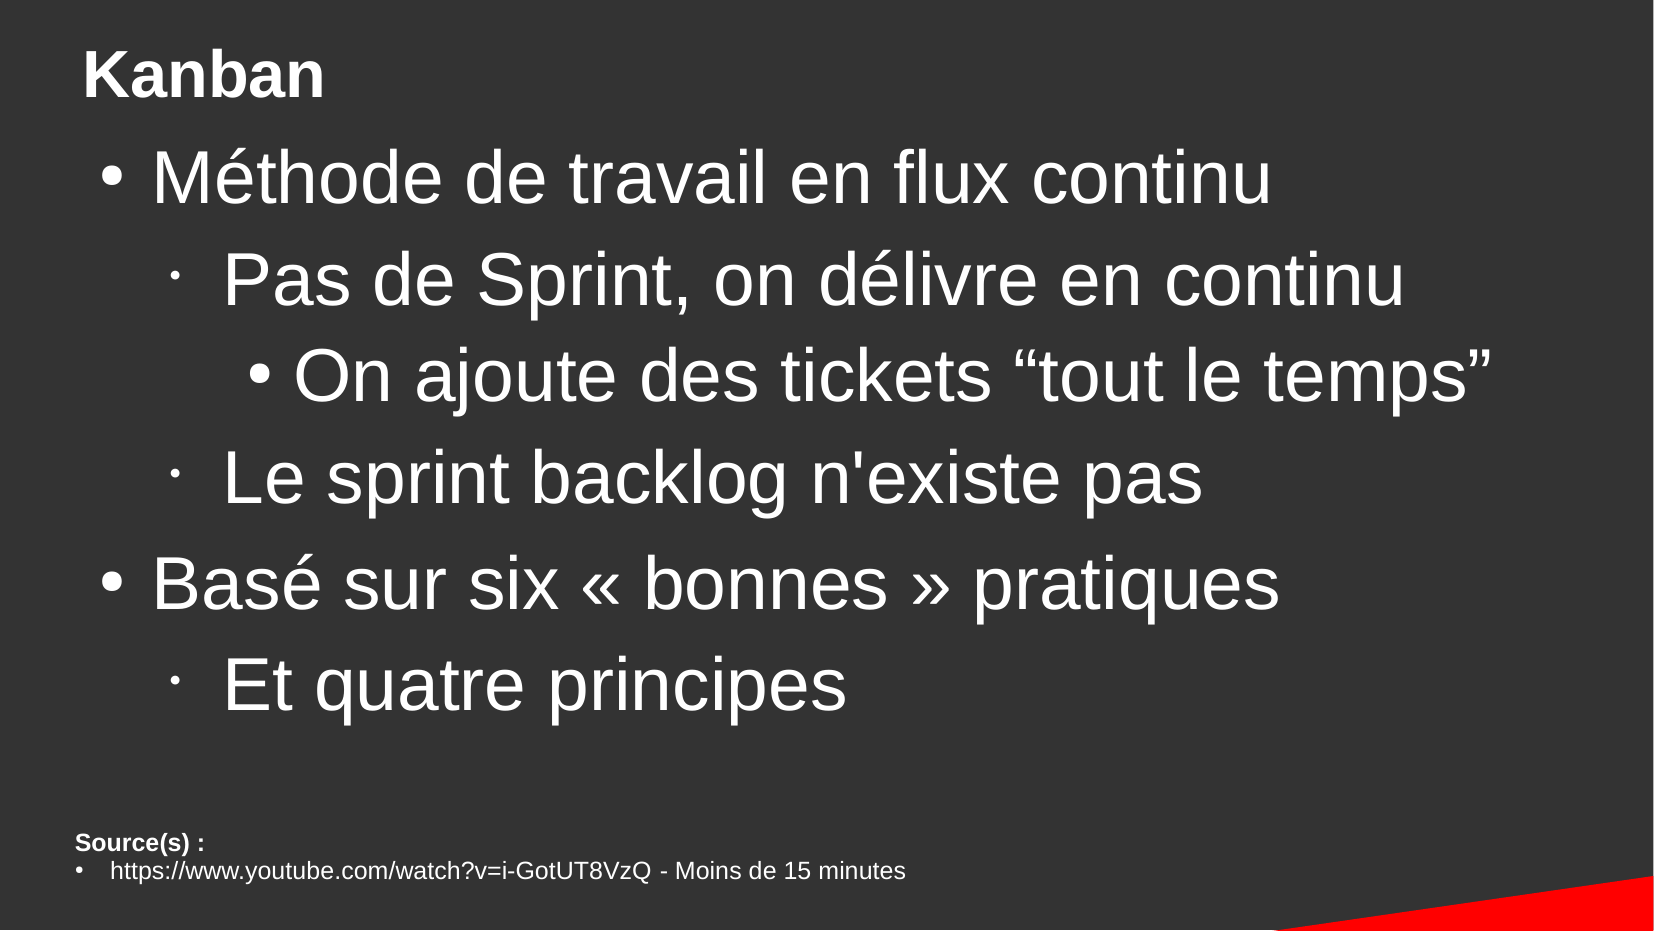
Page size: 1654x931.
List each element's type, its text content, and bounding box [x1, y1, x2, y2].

text_box [1272, 875, 1654, 931]
list Méthode de travail en flux continu Pas de Sprint, on délivre en continu On ajoute des tickets “tout le temps” Le sprint backlog n'existe pas Basé sur six « bonnes » pratiques Et quatre principes [80, 135, 1620, 777]
text_box Source(s) : https://www.youtube.com/watch?v=i-GotUT8VzQ - Moins de 15 minutes [60, 821, 1546, 921]
title Kanban [82, 37, 1571, 122]
